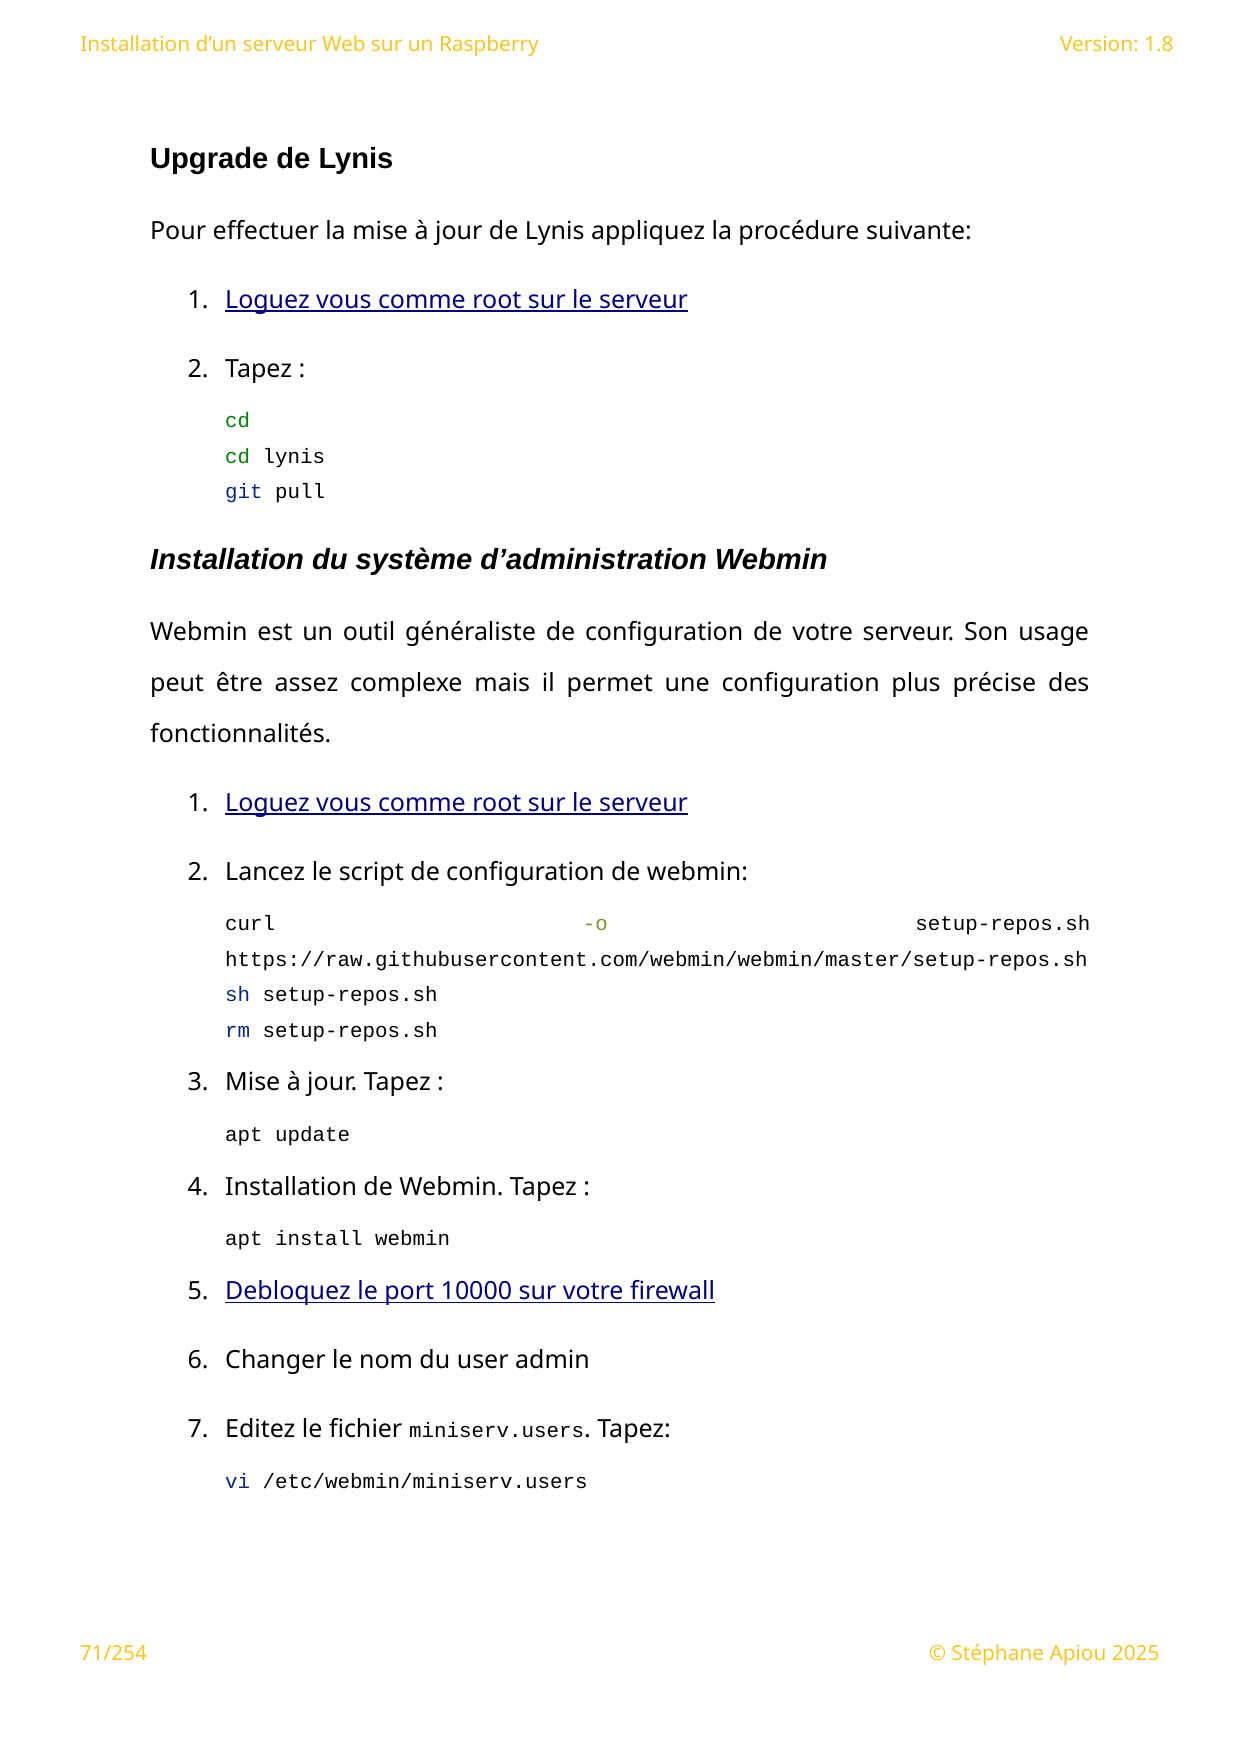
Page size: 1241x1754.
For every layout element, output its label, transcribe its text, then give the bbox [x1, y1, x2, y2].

list Debloquez le port 10000 sur votre firewall [187, 1273, 1090, 1307]
list git pull [187, 481, 1090, 505]
list Loguez vous comme root sur le serveur [187, 784, 1090, 818]
list vi /etc/webmin/miniserv.users [187, 1471, 1090, 1494]
list sh setup-repos.sh [187, 984, 1090, 1008]
list curl -o setup-repos.sh https://raw.githubusercontent.com/webmin/webmin/master/setup-repos.sh [187, 913, 1090, 972]
list cd [187, 410, 1090, 434]
list apt update [187, 1124, 1090, 1148]
subtitle Installation du système d’administration Webmin [150, 542, 1090, 575]
list Loguez vous comme root sur le serveur [187, 281, 1090, 316]
list Changer le nom du user admin [187, 1342, 1090, 1376]
text Pour effectuer la mise à jour de Lynis appliquez la procédure suivante: [150, 212, 1090, 247]
list Lancez le script de configuration de webmin: [187, 853, 1090, 887]
list apt install webmin [187, 1228, 1090, 1252]
list cd lynis [187, 446, 1090, 469]
list Tapez : [187, 350, 1090, 384]
list rm setup-repos.sh [187, 1020, 1090, 1043]
list Mise à jour. Tapez : [187, 1064, 1090, 1098]
text Webmin est un outil généraliste de configuration de votre serveur. Son usage peut être assez complexe mais il permet une configuration plus précise des fonctionnalités. [150, 613, 1090, 749]
list Installation de Webmin. Tapez : [187, 1168, 1090, 1202]
list Editez le fichier miniserv.users. Tapez: [187, 1411, 1090, 1445]
subtitle Upgrade de Lynis [150, 141, 1090, 174]
